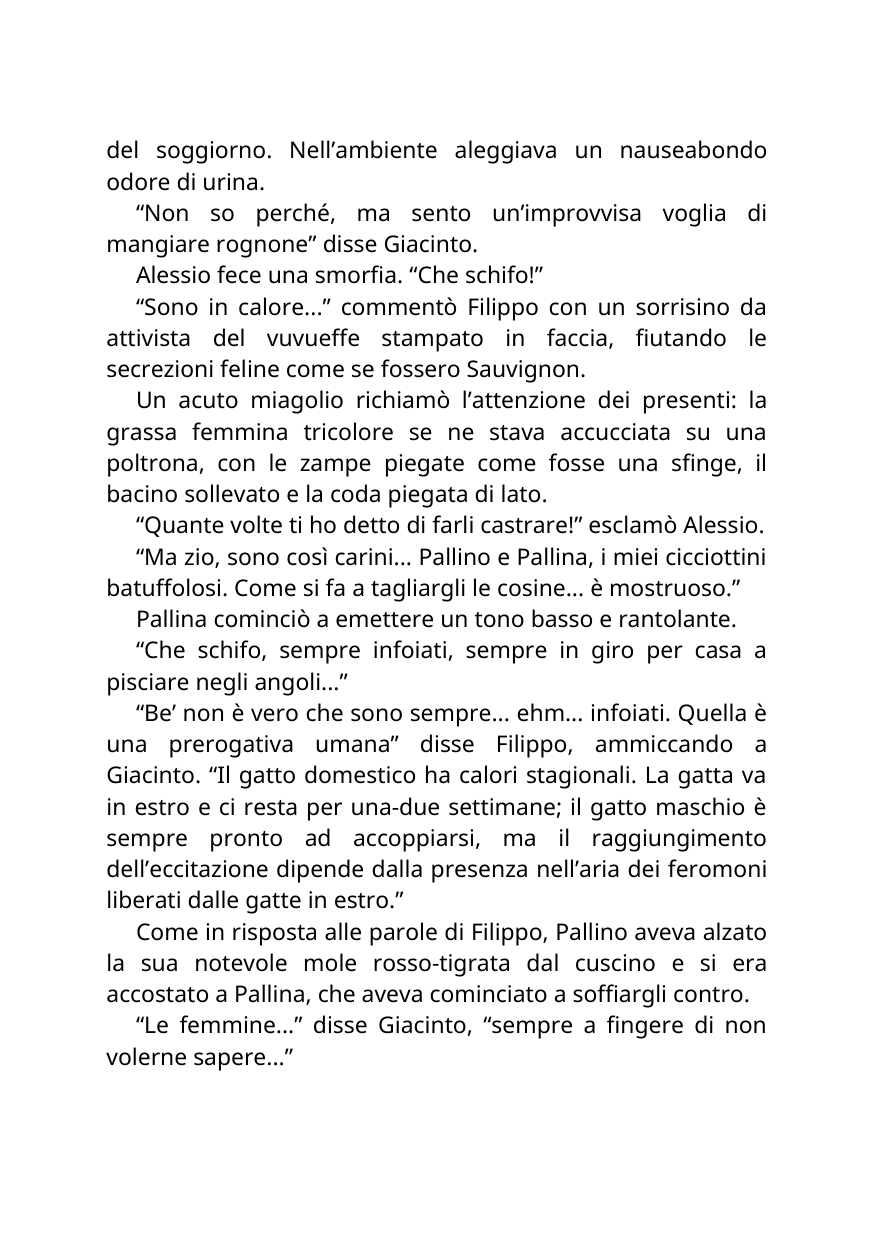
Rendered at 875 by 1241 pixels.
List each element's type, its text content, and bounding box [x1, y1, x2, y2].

text “Le femmine...” disse Giacinto, “sempre a fingere di non volerne sapere...” [106, 1009, 768, 1072]
text “Che schifo, sempre infoiati, sempre in giro per casa a pisciare negli angoli...” [106, 634, 768, 697]
text Come in risposta alle parole di Filippo, Pallino aveva alzato la sua notevole mole rosso-tigrata dal cuscino e si era accostato a Pallina, che aveva cominciato a soffiargli contro. [106, 916, 768, 1009]
text “Non so perché, ma sento un’improvvisa voglia di mangiare rognone” disse Giacinto. [106, 197, 768, 259]
text “Sono in calore...” commentò Filippo con un sorrisino da attivista del vuvueffe stampato in faccia, fiutando le secrezioni feline come se fossero Sauvignon. [106, 291, 768, 384]
text “Ma zio, sono così carini... Pallino e Pallina, i miei cicciottini batuffolosi. Come si fa a tagliargli le cosine... è mostruoso.” [106, 541, 768, 603]
text Un acuto miagolio richiamò l’attenzione dei presenti: la grassa femmina tricolore se ne stava accucciata su una poltrona, con le zampe piegate come fosse una sfinge, il bacino sollevato e la coda piegata di lato. [106, 384, 768, 509]
text Pallina cominciò a emettere un tono basso e rantolante. [106, 603, 768, 634]
text “Be’ non è vero che sono sempre... ehm... infoiati. Quella è una prerogativa umana” disse Filippo, ammiccando a Giacinto. “Il gatto domestico ha calori stagionali. La gatta va in estro e ci resta per una-due settimane; il gatto maschio è sempre pronto ad accoppiarsi, ma il raggiungimento dell’eccitazione dipende dalla presenza nell’aria dei feromoni liberati dalle gatte in estro.” [106, 697, 768, 916]
text “Quante volte ti ho detto di farli castrare!” esclamò Alessio. [106, 509, 768, 541]
text Alessio fece una smorfia. “Che schifo!” [106, 259, 768, 291]
text del soggiorno. Nell’ambiente aleggiava un nauseabondo odore di urina. [106, 134, 768, 197]
